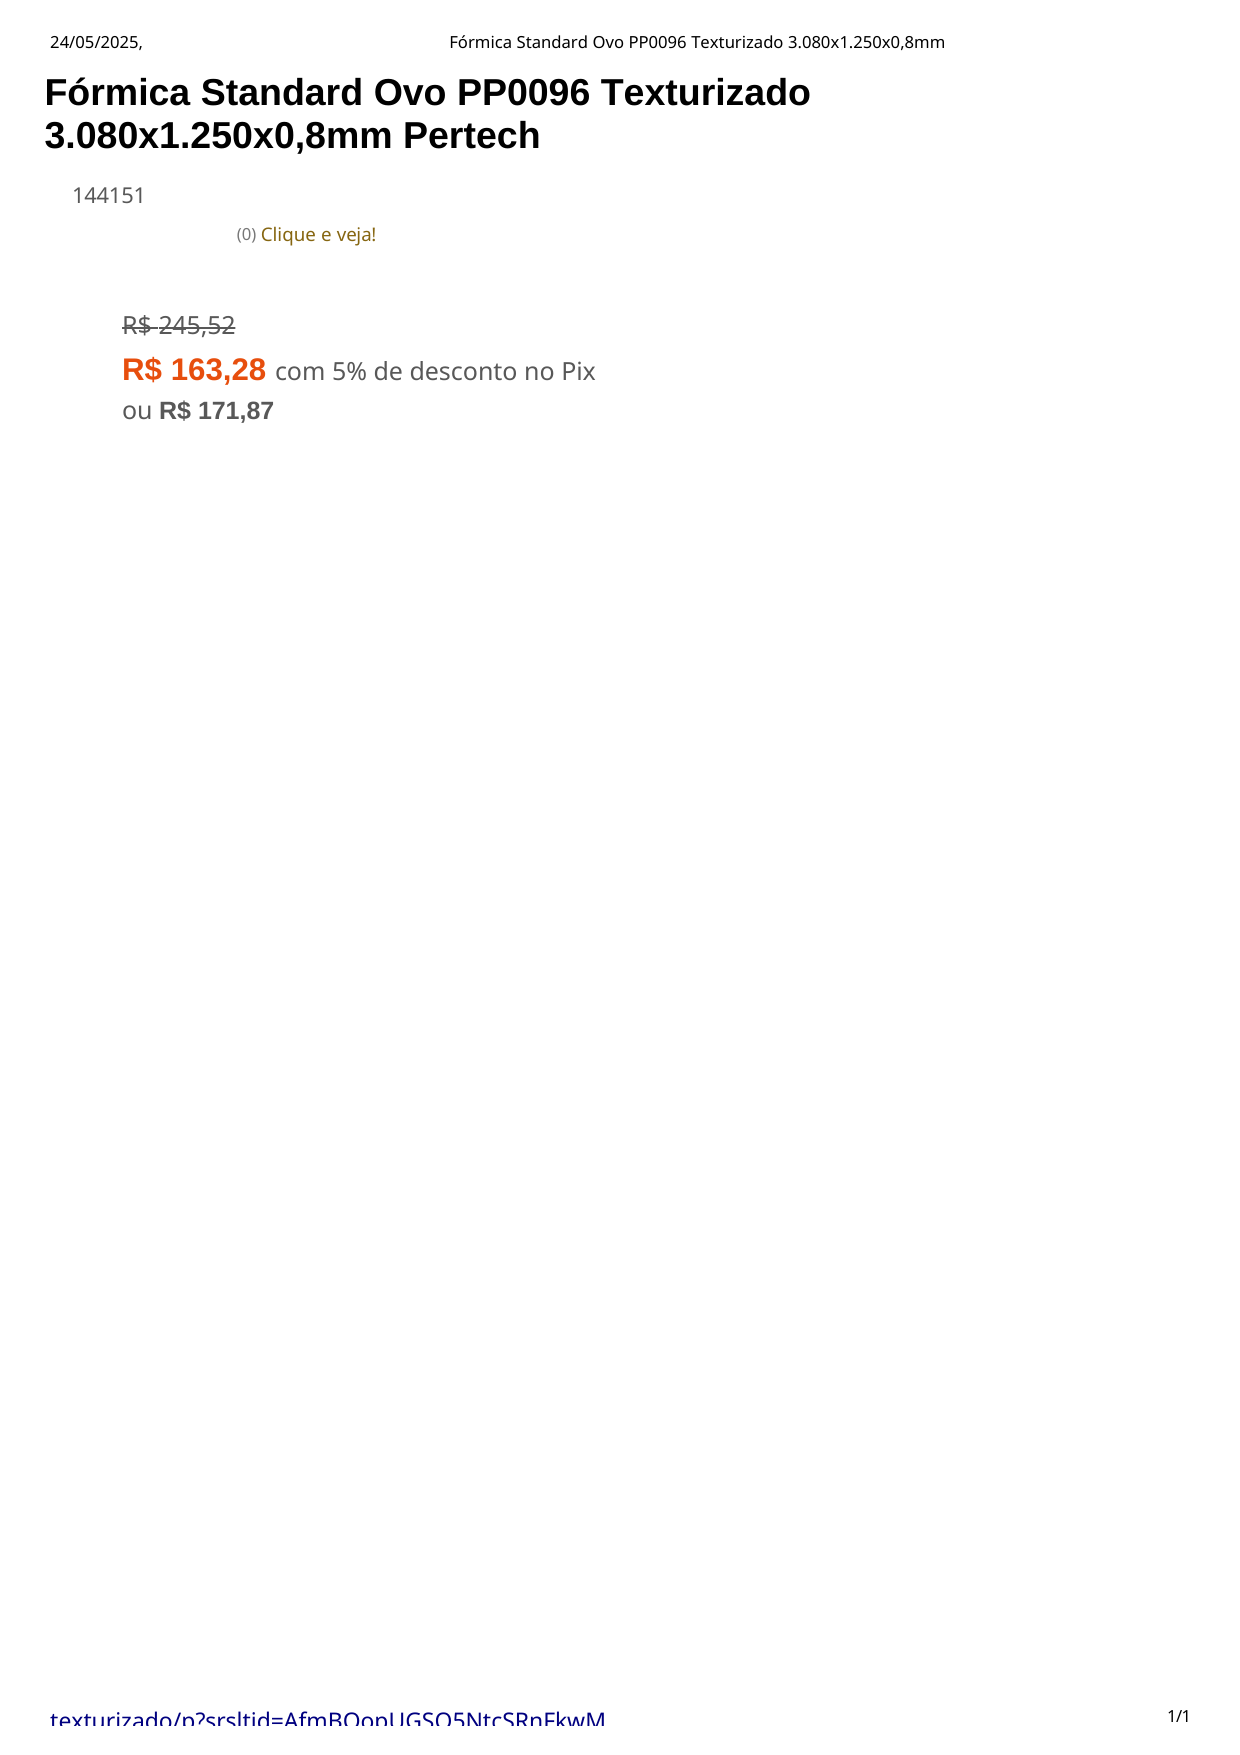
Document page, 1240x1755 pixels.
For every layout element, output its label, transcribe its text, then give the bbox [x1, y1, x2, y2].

text R$ 245,52 [122, 308, 1181, 342]
subtitle Fórmica Standard Ovo PP0096 Texturizado 3.080x1.250x0,8mm Pertech [44, 71, 951, 157]
text R$ 163,28 com 5% de desconto no Pix ou R$ 171,87 [122, 351, 605, 427]
text (0) Clique e veja! [237, 222, 1181, 247]
text 144151 [72, 180, 1181, 209]
